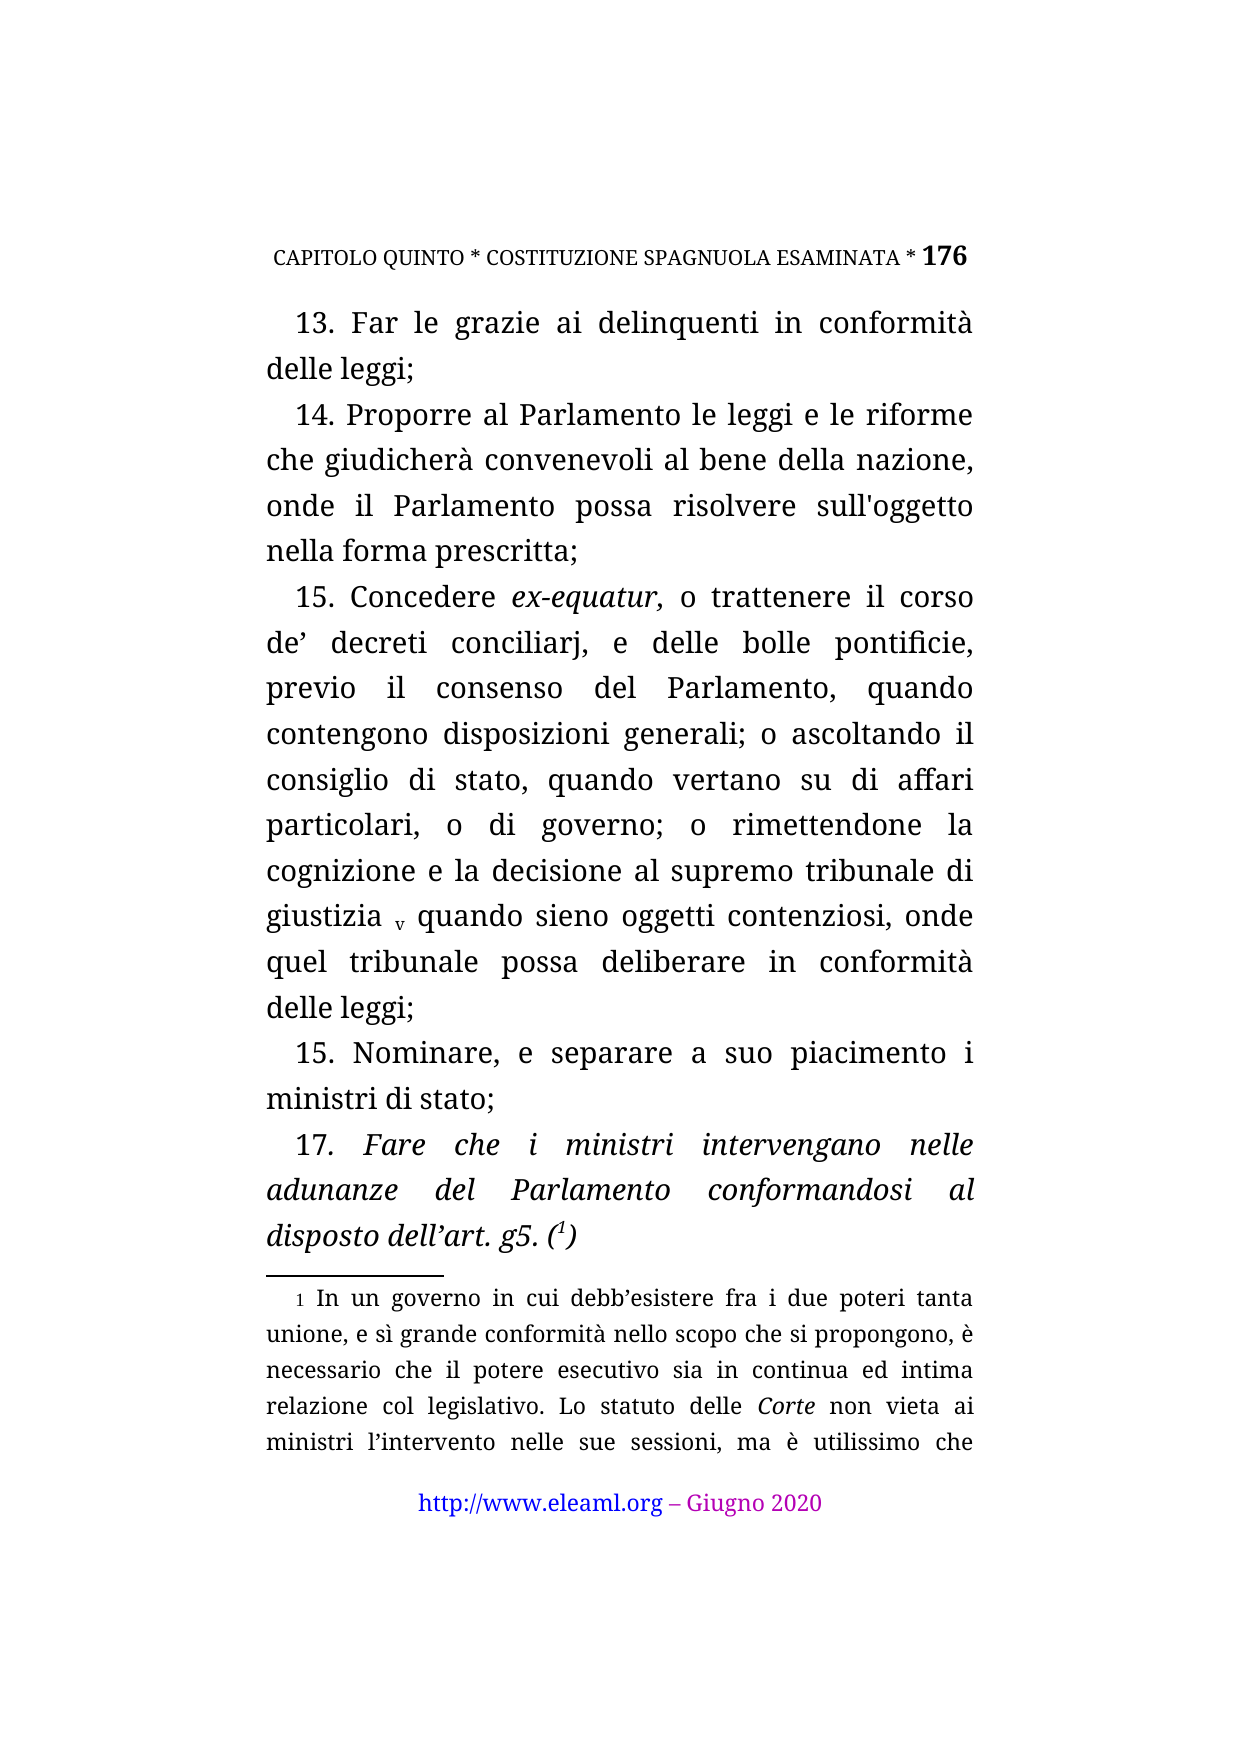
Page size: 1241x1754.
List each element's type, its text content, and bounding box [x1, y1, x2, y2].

text 15. Concedere ex-equatur, o trattenere il corso de’ decreti conciliarj, e delle bolle pontificie, previo il consenso del Parlamento, quando contengono disposizioni generali; o ascoltando il consiglio di stato, quando vertano su di affari particolari, o di governo; o rimettendone la cognizione e la decisione al supremo tribunale di giustizia v quando sieno oggetti contenziosi, onde quel tribunale possa deliberare in conformità delle leggi; [266, 576, 974, 1027]
text 13. Far le grazie ai delinquenti in conformità delle leggi; [266, 303, 974, 388]
text 15. Nominare, e separare a suo piacimento i ministri di stato; [266, 1033, 974, 1118]
text 17. Fare che i ministri intervengano nelle adunanze del Parlamento conformandosi al disposto dell’art. g5. () [266, 1124, 974, 1255]
text In un governo in cui debb’esistere fra i due poteri tanta unione, e sì grande conformità nello scopo che si propongono, è necessario che il potere esecutivo sia in continua ed intima relazione col legislativo. Lo statuto delle Corte non vieta ai ministri l’intervento nelle sue sessioni, ma è utilissimo che [266, 1282, 974, 1457]
text 14. Proporre al Parlamento le leggi e le riforme che giudicherà convenevoli al bene della nazione, onde il Parlamento possa risolvere sull'oggetto nella forma prescritta; [266, 394, 974, 570]
